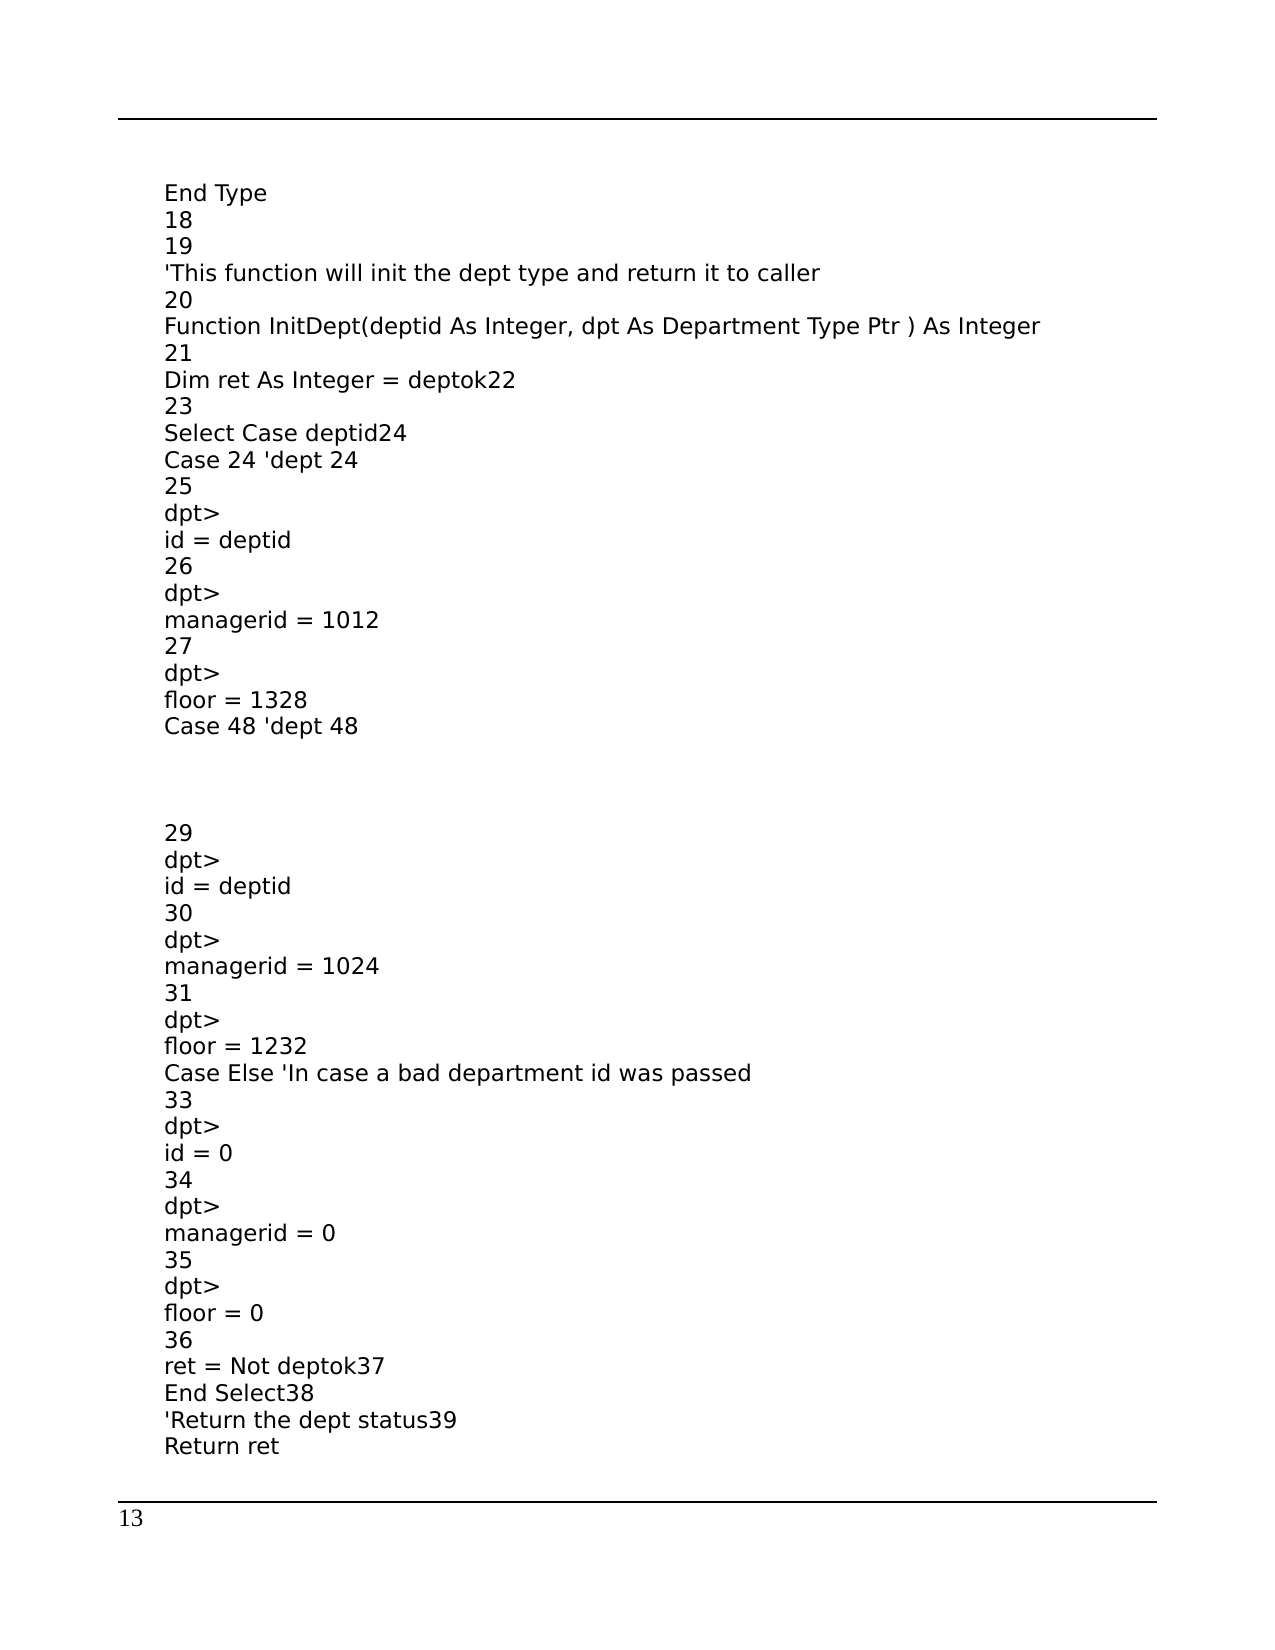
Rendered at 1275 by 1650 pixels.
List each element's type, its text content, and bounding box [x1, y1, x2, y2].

text 'This function will init the dept type and return it to caller [118, 260, 1157, 287]
text dpt> [118, 500, 1157, 527]
text 21 [118, 340, 1157, 367]
text dpt> [118, 927, 1157, 953]
text id = deptid [118, 873, 1157, 900]
text 29 [118, 820, 1157, 847]
text dpt> [118, 1007, 1157, 1033]
text Case Else 'In case a bad department id was passed [118, 1060, 1157, 1087]
text Case 24 'dept 24 [118, 447, 1157, 473]
text dpt> [118, 660, 1157, 687]
text floor = 0 [118, 1300, 1157, 1327]
text id = 0 [118, 1140, 1157, 1167]
text 'Return the dept status39 [118, 1407, 1157, 1433]
text dpt> [118, 1113, 1157, 1140]
text 26 [118, 553, 1157, 580]
text dpt> [118, 847, 1157, 873]
text 35 [118, 1247, 1157, 1273]
text dpt> [118, 1273, 1157, 1300]
text 19 [118, 233, 1157, 260]
text Select Case deptid24 [118, 420, 1157, 447]
text 27 [118, 633, 1157, 660]
text 34 [118, 1167, 1157, 1193]
text managerid = 1024 [118, 953, 1157, 980]
text 30 [118, 900, 1157, 927]
text floor = 1232 [118, 1033, 1157, 1060]
text 18 [118, 207, 1157, 233]
text 36 [118, 1327, 1157, 1353]
text ret = Not deptok37 [118, 1353, 1157, 1380]
text Return ret [118, 1433, 1157, 1460]
text dpt> [118, 580, 1157, 607]
text floor = 1328 [118, 687, 1157, 713]
text 20 [118, 287, 1157, 313]
text Function InitDept(deptid As Integer, dpt As Department Type Ptr ) As Integer [118, 313, 1157, 340]
text id = deptid [118, 527, 1157, 553]
text End Select38 [118, 1380, 1157, 1407]
text 31 [118, 980, 1157, 1007]
text managerid = 0 [118, 1220, 1157, 1247]
text Case 48 'dept 48 [118, 713, 1157, 740]
text 25 [118, 473, 1157, 500]
text dpt> [118, 1193, 1157, 1220]
text 33 [118, 1087, 1157, 1113]
text End Type [118, 180, 1157, 207]
text 23 [118, 393, 1157, 420]
text Dim ret As Integer = deptok22 [118, 367, 1157, 393]
text managerid = 1012 [118, 607, 1157, 633]
